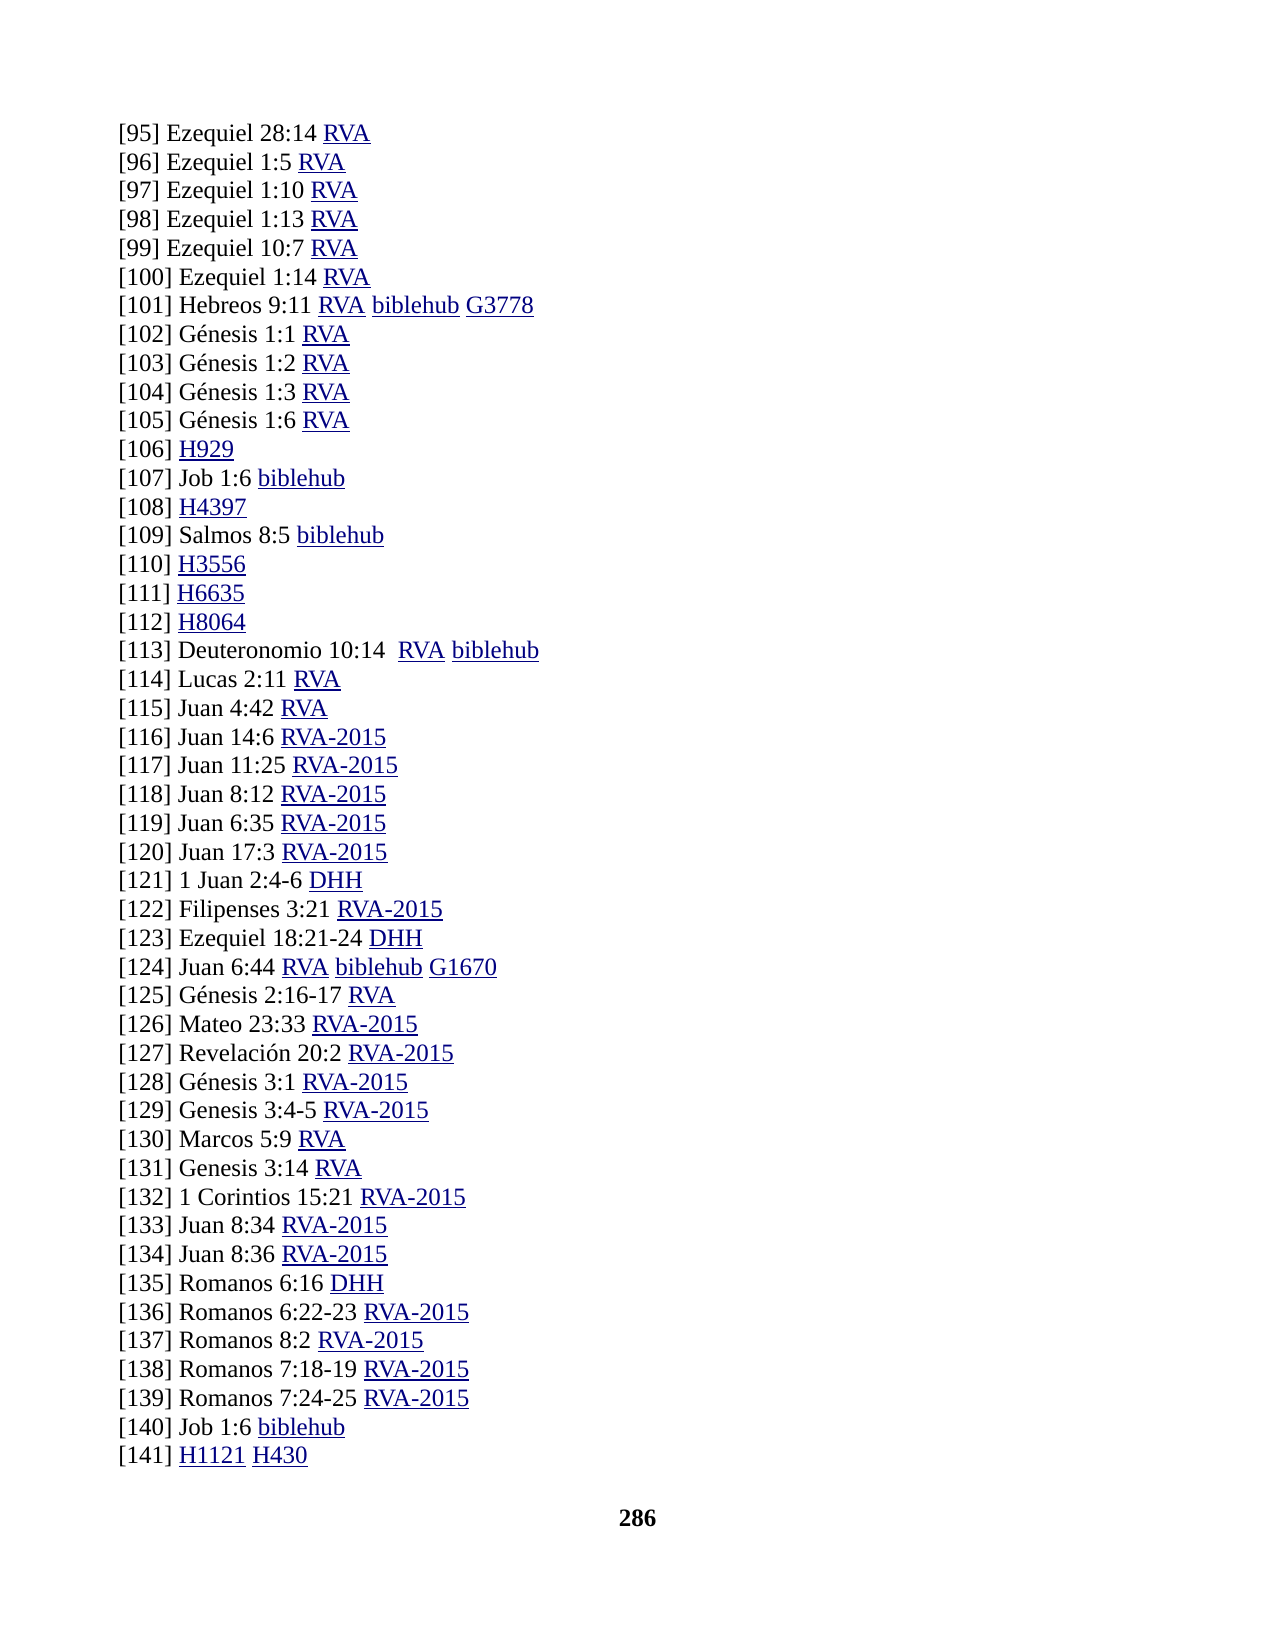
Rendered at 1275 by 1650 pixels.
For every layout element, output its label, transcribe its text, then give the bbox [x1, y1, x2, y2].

text Mateo 23:33 RVA-2015 [118, 1009, 1157, 1038]
text Ezequiel 1:13 RVA [118, 204, 1157, 233]
text Juan 8:34 RVA-2015 [118, 1211, 1157, 1239]
text Juan 8:36 RVA-2015 [118, 1239, 1157, 1268]
text 1 Juan 2:4-6 DHH [118, 866, 1157, 894]
text Génesis 1:3 RVA [118, 377, 1157, 406]
text Juan 6:35 RVA-2015 [118, 808, 1157, 837]
text Ezequiel 10:7 RVA [118, 233, 1157, 262]
text Juan 8:12 RVA-2015 [118, 779, 1157, 808]
text Romanos 7:24-25 RVA-2015 [118, 1383, 1157, 1412]
text Job 1:6 biblehub [118, 1412, 1157, 1441]
text Romanos 6:16 DHH [118, 1268, 1157, 1297]
text Génesis 1:6 RVA [118, 406, 1157, 434]
text Ezequiel 1:14 RVA [118, 262, 1157, 291]
text H1121 H430 [118, 1441, 1157, 1469]
text H6635 [118, 578, 1157, 607]
text Job 1:6 biblehub [118, 463, 1157, 492]
text H4397 [118, 492, 1157, 521]
text Ezequiel 28:14 RVA [118, 118, 1157, 147]
text Romanos 6:22-23 RVA-2015 [118, 1297, 1157, 1326]
text Génesis 1:1 RVA [118, 319, 1157, 348]
text Deuteronomio 10:14 RVA biblehub [118, 636, 1157, 664]
text 1 Corintios 15:21 RVA-2015 [118, 1182, 1157, 1211]
text Revelación 20:2 RVA-2015 [118, 1038, 1157, 1067]
text Romanos 8:2 RVA-2015 [118, 1326, 1157, 1354]
text Genesis 3:14 RVA [118, 1153, 1157, 1182]
text Juan 17:3 RVA-2015 [118, 837, 1157, 866]
text Juan 14:6 RVA-2015 [118, 722, 1157, 751]
text Juan 11:25 RVA-2015 [118, 751, 1157, 779]
text Lucas 2:11 RVA [118, 664, 1157, 693]
text Filipenses 3:21 RVA-2015 [118, 894, 1157, 923]
text H8064 [118, 607, 1157, 636]
text Genesis 3:4-5 RVA-2015 [118, 1096, 1157, 1124]
text Ezequiel 1:5 RVA [118, 147, 1157, 176]
text Marcos 5:9 RVA [118, 1124, 1157, 1153]
text H929 [118, 434, 1157, 463]
text Ezequiel 18:21-24 DHH [118, 923, 1157, 952]
text Ezequiel 1:10 RVA [118, 176, 1157, 204]
text Génesis 3:1 RVA-2015 [118, 1067, 1157, 1096]
text Salmos 8:5 biblehub [118, 521, 1157, 549]
text Génesis 1:2 RVA [118, 348, 1157, 377]
text Génesis 2:16-17 RVA [118, 981, 1157, 1009]
text H3556 [118, 549, 1157, 578]
text Juan 4:42 RVA [118, 693, 1157, 722]
text Juan 6:44 RVA biblehub G1670 [118, 952, 1157, 981]
text Hebreos 9:11 RVA biblehub G3778 [118, 291, 1157, 319]
text Romanos 7:18-19 RVA-2015 [118, 1354, 1157, 1383]
